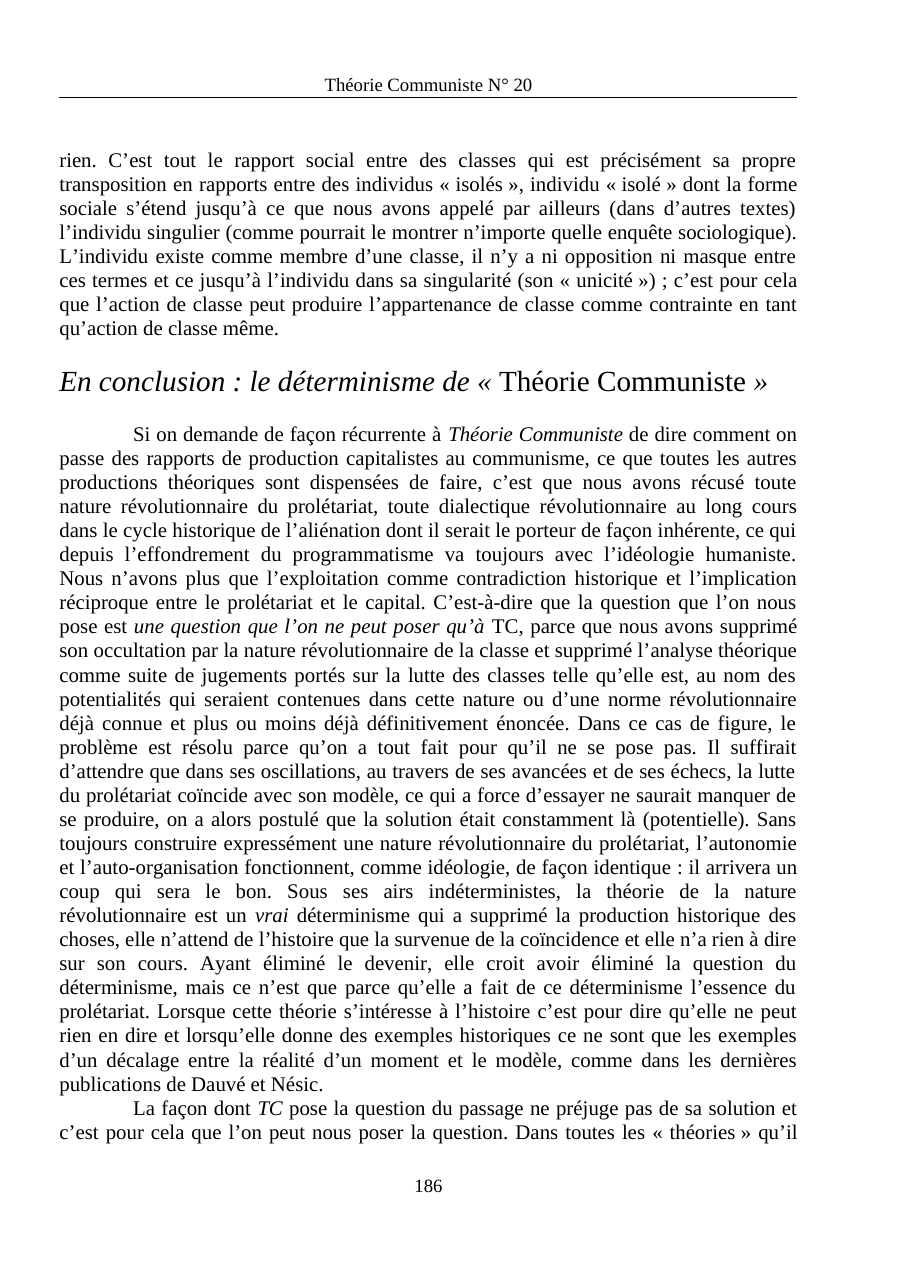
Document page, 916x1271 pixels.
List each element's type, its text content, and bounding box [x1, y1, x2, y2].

subtitle En conclusion : le déterminisme de « Théorie Communiste » [59, 364, 797, 398]
text Si on demande de façon récurrente à Théorie Communiste de dire comment on passe des rapports de production capitalistes au communisme, ce que toutes les autres productions théoriques sont dispensées de faire, c’est que nous avons récusé toute nature révolutionnaire du prolétariat, toute dialectique révolutionnaire au long cours dans le cycle historique de l’aliénation dont il serait le porteur de façon inhérente, ce qui depuis l’effondrement du programmatisme va toujours avec l’idéologie humaniste. Nous n’avons plus que l’exploitation comme contradiction historique et l’implication réciproque entre le prolétariat et le capital. C’est-à-dire que la question que l’on nous pose est une question que l’on ne peut poser qu’à TC, parce que nous avons supprimé son occultation par la nature révolutionnaire de la classe et supprimé l’analyse théorique comme suite de jugements portés sur la lutte des classes telle qu’elle est, au nom des potentialités qui seraient contenues dans cette nature ou d’une norme révolutionnaire déjà connue et plus ou moins déjà définitivement énoncée. Dans ce cas de figure, le problème est résolu parce qu’on a tout fait pour qu’il ne se pose pas. Il suffirait d’attendre que dans ses oscillations, au travers de ses avancées et de ses échecs, la lutte du prolétariat coïncide avec son modèle, ce qui a force d’essayer ne saurait manquer de se produire, on a alors postulé que la solution était constamment là (potentielle). Sans toujours construire expressément une nature révolutionnaire du prolétariat, l’autonomie et l’auto-organisation fonctionnent, comme idéologie, de façon identique : il arrivera un coup qui sera le bon. Sous ses airs indéterministes, la théorie de la nature révolutionnaire est un vrai déterminisme qui a supprimé la production historique des choses, elle n’attend de l’histoire que la survenue de la coïncidence et elle n’a rien à dire sur son cours. Ayant éliminé le devenir, elle croit avoir éliminé la question du déterminisme, mais ce n’est que parce qu’elle a fait de ce déterminisme l’essence du prolétariat. Lorsque cette théorie s’intéresse à l’histoire c’est pour dire qu’elle ne peut rien en dire et lorsqu’elle donne des exemples historiques ce ne sont que les exemples d’un décalage entre la réalité d’un moment et le modèle, comme dans les dernières publications de Dauvé et Nésic. [59, 422, 797, 1096]
text La façon dont TC pose la question du passage ne préjuge pas de sa solution et c’est pour cela que l’on peut nous poser la question. Dans toutes les « théories » qu’il [59, 1096, 797, 1144]
text rien. C’est tout le rapport social entre des classes qui est précisément sa propre transposition en rapports entre des individus « isolés », individu « isolé » dont la forme sociale s’étend jusqu’à ce que nous avons appelé par ailleurs (dans d’autres textes) l’individu singulier (comme pourrait le montrer n’importe quelle enquête sociologique). L’individu existe comme membre d’une classe, il n’y a ni opposition ni masque entre ces termes et ce jusqu’à l’individu dans sa singularité (son « unicité ») ; c’est pour cela que l’action de classe peut produire l’appartenance de classe comme contrainte en tant qu’action de classe même. [59, 148, 797, 340]
